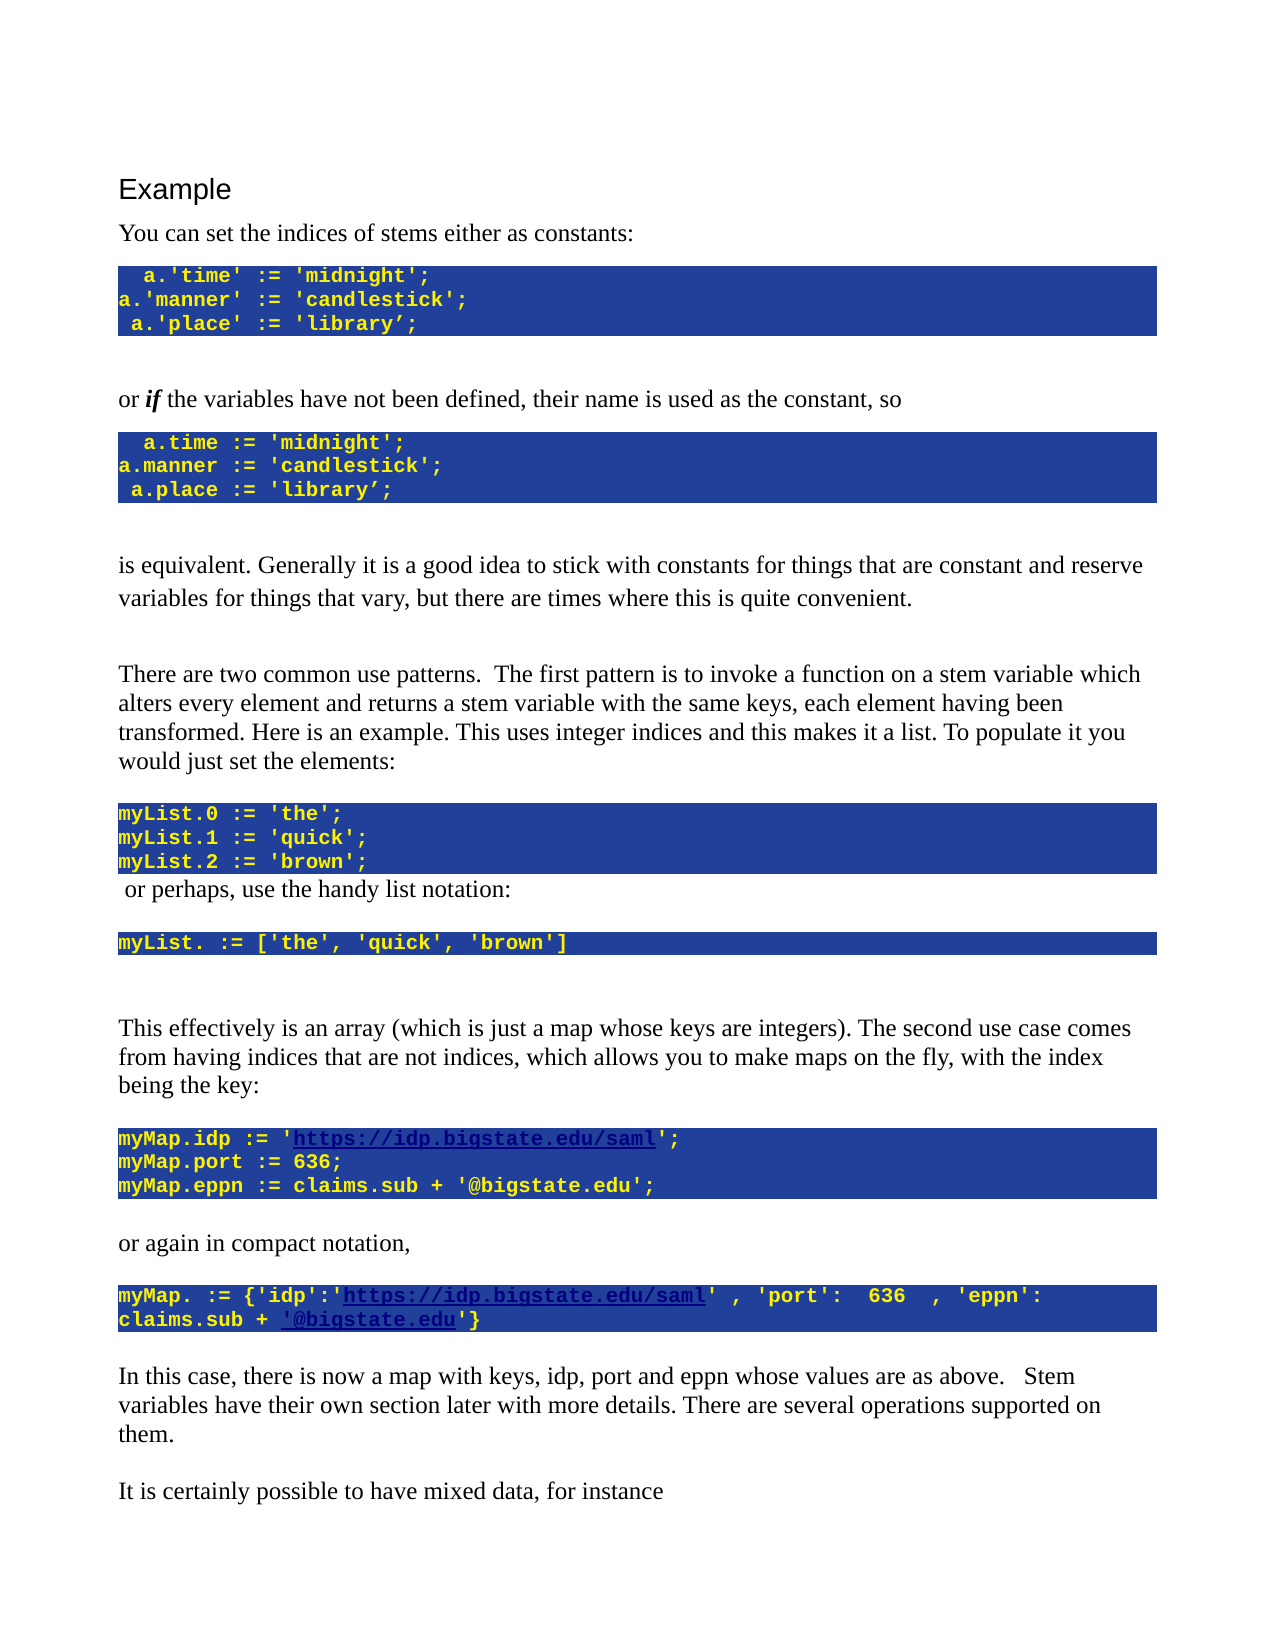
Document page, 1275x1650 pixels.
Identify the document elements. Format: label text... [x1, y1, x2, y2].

text myMap. := {'idp':'https://idp.bigstate.edu/saml' , 'port': 636 , 'eppn': claims.sub + '@bigstate.edu'} [118, 1285, 1157, 1332]
text a.'time' := 'midnight'; [118, 266, 1157, 289]
text In this case, there is now a map with keys, idp, port and eppn whose values are as above. Stem variables have their own section later with more details. There are several operations supported on them. [118, 1361, 1157, 1447]
text myList.2 := 'brown'; [118, 851, 1157, 874]
text There are two common use patterns. The first pattern is to invoke a function on a stem variable which alters every element and returns a stem variable with the same keys, each element having been transformed. Here is an example. This uses integer indices and this makes it a list. To populate it you would just set the elements: [118, 659, 1157, 774]
text or perhaps, use the handy list notation: [118, 874, 1157, 903]
text a.manner := 'candlestick'; [118, 455, 1157, 479]
text or again in compact notation, [118, 1199, 1157, 1256]
text This effectively is an array (which is just a map whose keys are integers). The second use case comes from having indices that are not indices, which allows you to make maps on the fly, with the index being the key: [118, 984, 1157, 1099]
text myMap.eppn := claims.sub + '@bigstate.edu'; [118, 1175, 1157, 1199]
text or if the variables have not been defined, their name is used as the constant, so [118, 384, 1157, 413]
text It is certainly possible to have mixed data, for instance [118, 1476, 1157, 1505]
text myMap.idp := 'https://idp.bigstate.edu/saml'; [118, 1128, 1157, 1152]
text myList.1 := 'quick'; [118, 827, 1157, 851]
text myList. := ['the', 'quick', 'brown'] [118, 932, 1157, 955]
text a.place := 'library’; [118, 479, 1157, 503]
text a.'place' := 'library’; [118, 313, 1157, 336]
text a.time := 'midnight'; [118, 432, 1157, 455]
text a.'manner' := 'candlestick'; [118, 289, 1157, 313]
text myMap.port := 636; [118, 1152, 1157, 1175]
text You can set the indices of stems either as constants: [118, 218, 1157, 247]
text myList.0 := 'the'; [118, 803, 1157, 827]
text is equivalent. Generally it is a good idea to stick with constants for things that are constant and reserve variables for things that vary, but there are times where this is quite convenient. [118, 550, 1157, 612]
subtitle Example [118, 172, 1157, 205]
